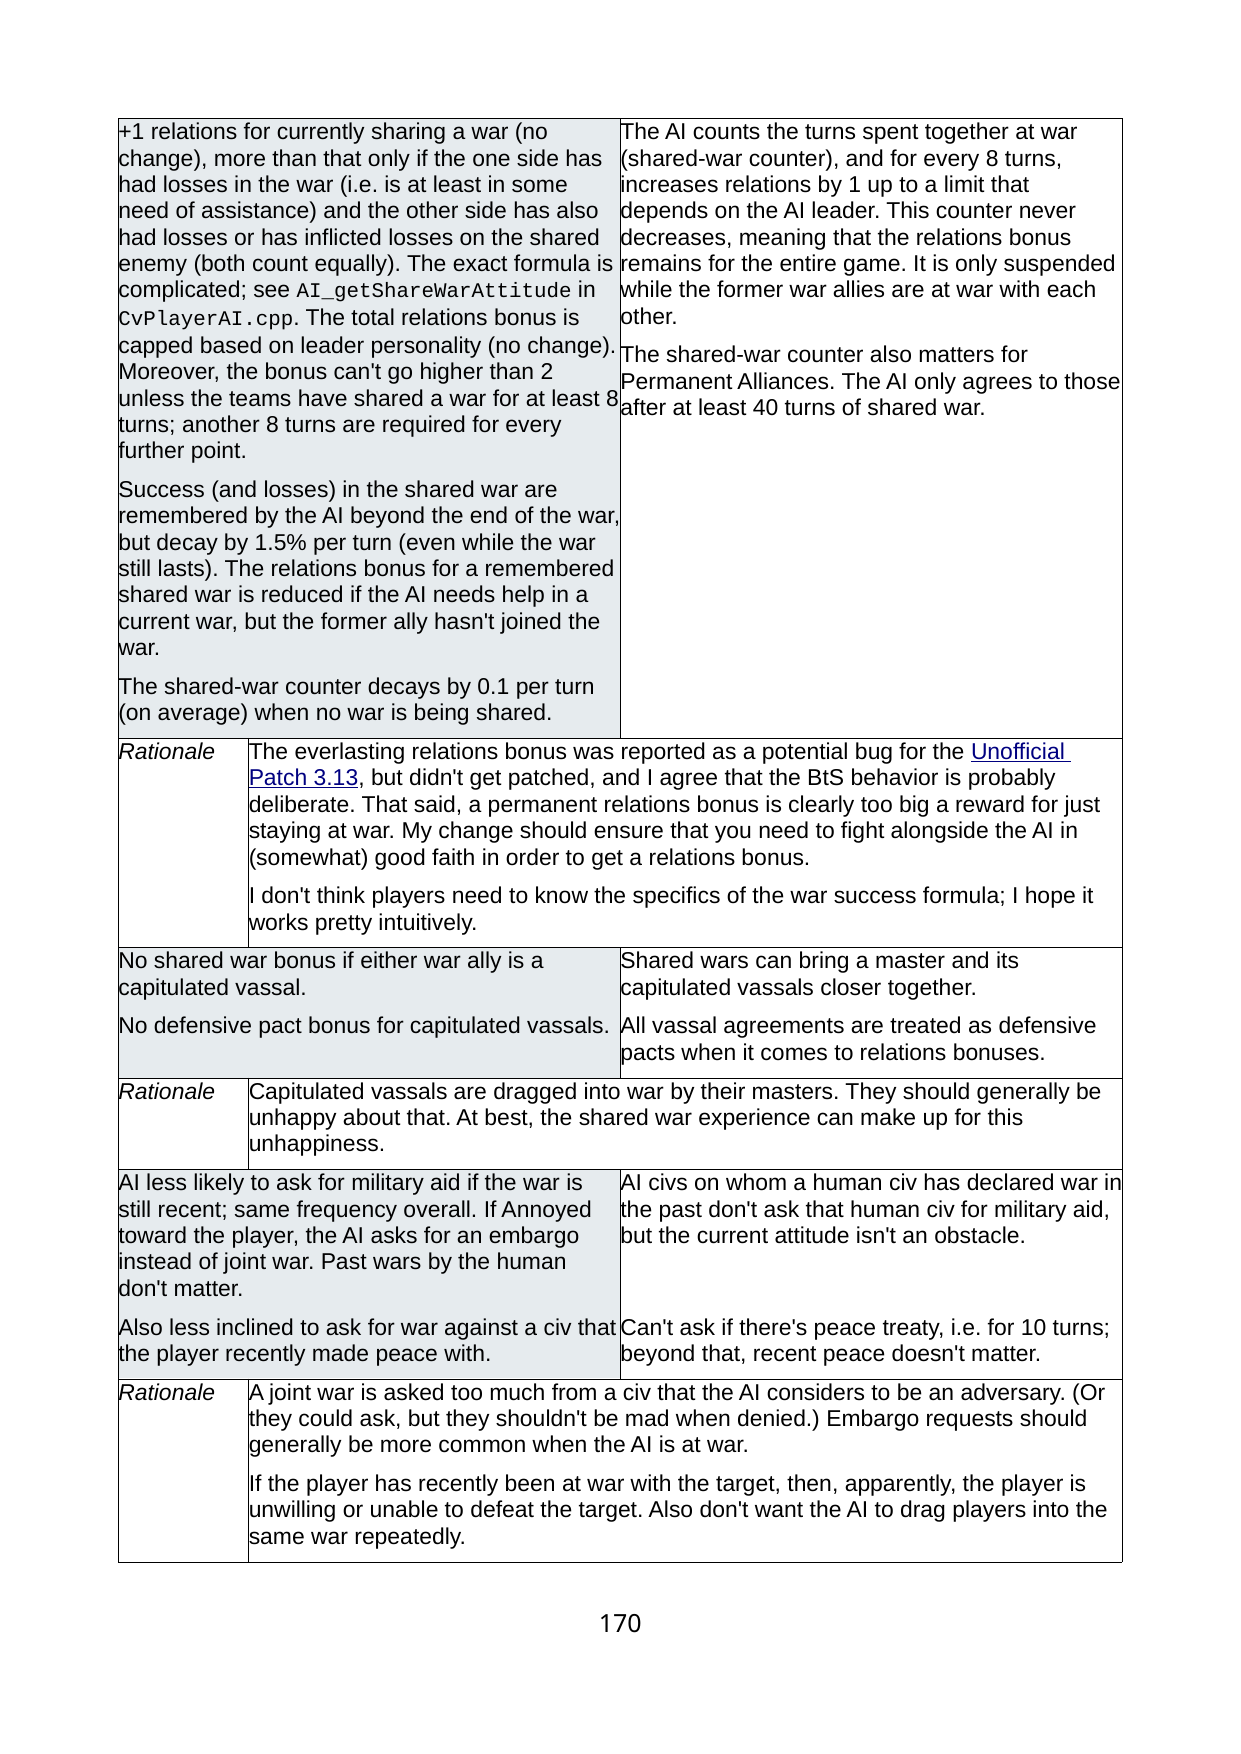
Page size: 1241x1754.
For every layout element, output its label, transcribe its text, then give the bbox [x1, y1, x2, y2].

table_cell AI civs on whom a human civ has declared war in the past don't ask that human civ for military aid, but the current attitude isn't an obstacle. Can't ask if there's peace treaty, i.e. for 10 turns; beyond that, recent peace doesn't matter. [621, 1170, 1122, 1378]
table_cell +1 relations for currently sharing a war (no change), more than that only if the one side has had losses in the war (i.e. is at least in some need of assistance) and the other side has also had losses or has inflicted losses on the shared enemy (both count equally). The exact formula is complicated; see AI_getShareWarAttitude in CvPlayerAI.cpp. The total relations bonus is capped based on leader personality (no change). Moreover, the bonus can't go higher than 2 unless the teams have shared a war for at least 8 turns; another 8 turns are required for every further point. Success (and losses) in the shared war are remembered by the AI beyond the end of the war, but decay by 1.5% per turn (even while the war still lasts). The relations bonus for a remembered shared war is reduced if the AI needs help in a current war, but the former ally hasn't joined the war. The shared-war counter decays by 0.1 per turn (on average) when no war is being shared. [119, 119, 620, 738]
table_cell The everlasting relations bonus was reported as a potential bug for the Unofficial Patch 3.13, but didn't get patched, and I agree that the BtS behavior is probably deliberate. That said, a permanent relations bonus is clearly too big a reward for just staying at war. My change should ensure that you need to fight alongside the AI in (somewhat) good faith in order to get a relations bonus. I don't think players need to know the specifics of the war success formula; I hope it works pretty intuitively. [249, 739, 1122, 947]
table_cell Rationale [119, 739, 248, 947]
table_cell Rationale [119, 1380, 248, 1562]
table_cell No shared war bonus if either war ally is a capitulated vassal. No defensive pact bonus for capitulated vassals. [119, 948, 620, 1078]
table_cell Capitulated vassals are dragged into war by their masters. They should generally be unhappy about that. At best, the shared war experience can make up for this unhappiness. [249, 1079, 1122, 1169]
table_cell Shared wars can bring a master and its capitulated vassals closer together. All vassal agreements are treated as defensive pacts when it comes to relations bonuses. [621, 948, 1122, 1078]
table_cell Rationale [119, 1079, 248, 1169]
table_cell A joint war is asked too much from a civ that the AI considers to be an adversary. (Or they could ask, but they shouldn't be mad when denied.) Embargo requests should generally be more common when the AI is at war. If the player has recently been at war with the target, then, apparently, the player is unwilling or unable to defeat the target. Also don't want the AI to drag players into the same war repeatedly. [249, 1380, 1122, 1562]
table_cell The AI counts the turns spent together at war (shared-war counter), and for every 8 turns, increases relations by 1 up to a limit that depends on the AI leader. This counter never decreases, meaning that the relations bonus remains for the entire game. It is only suspended while the former war allies are at war with each other. The shared-war counter also matters for Permanent Alliances. The AI only agrees to those after at least 40 turns of shared war. [621, 119, 1122, 738]
table_cell AI less likely to ask for military aid if the war is still recent; same frequency overall. If Annoyed toward the player, the AI asks for an embargo instead of joint war. Past wars by the human don't matter. Also less inclined to ask for war against a civ that the player recently made peace with. [119, 1170, 620, 1378]
